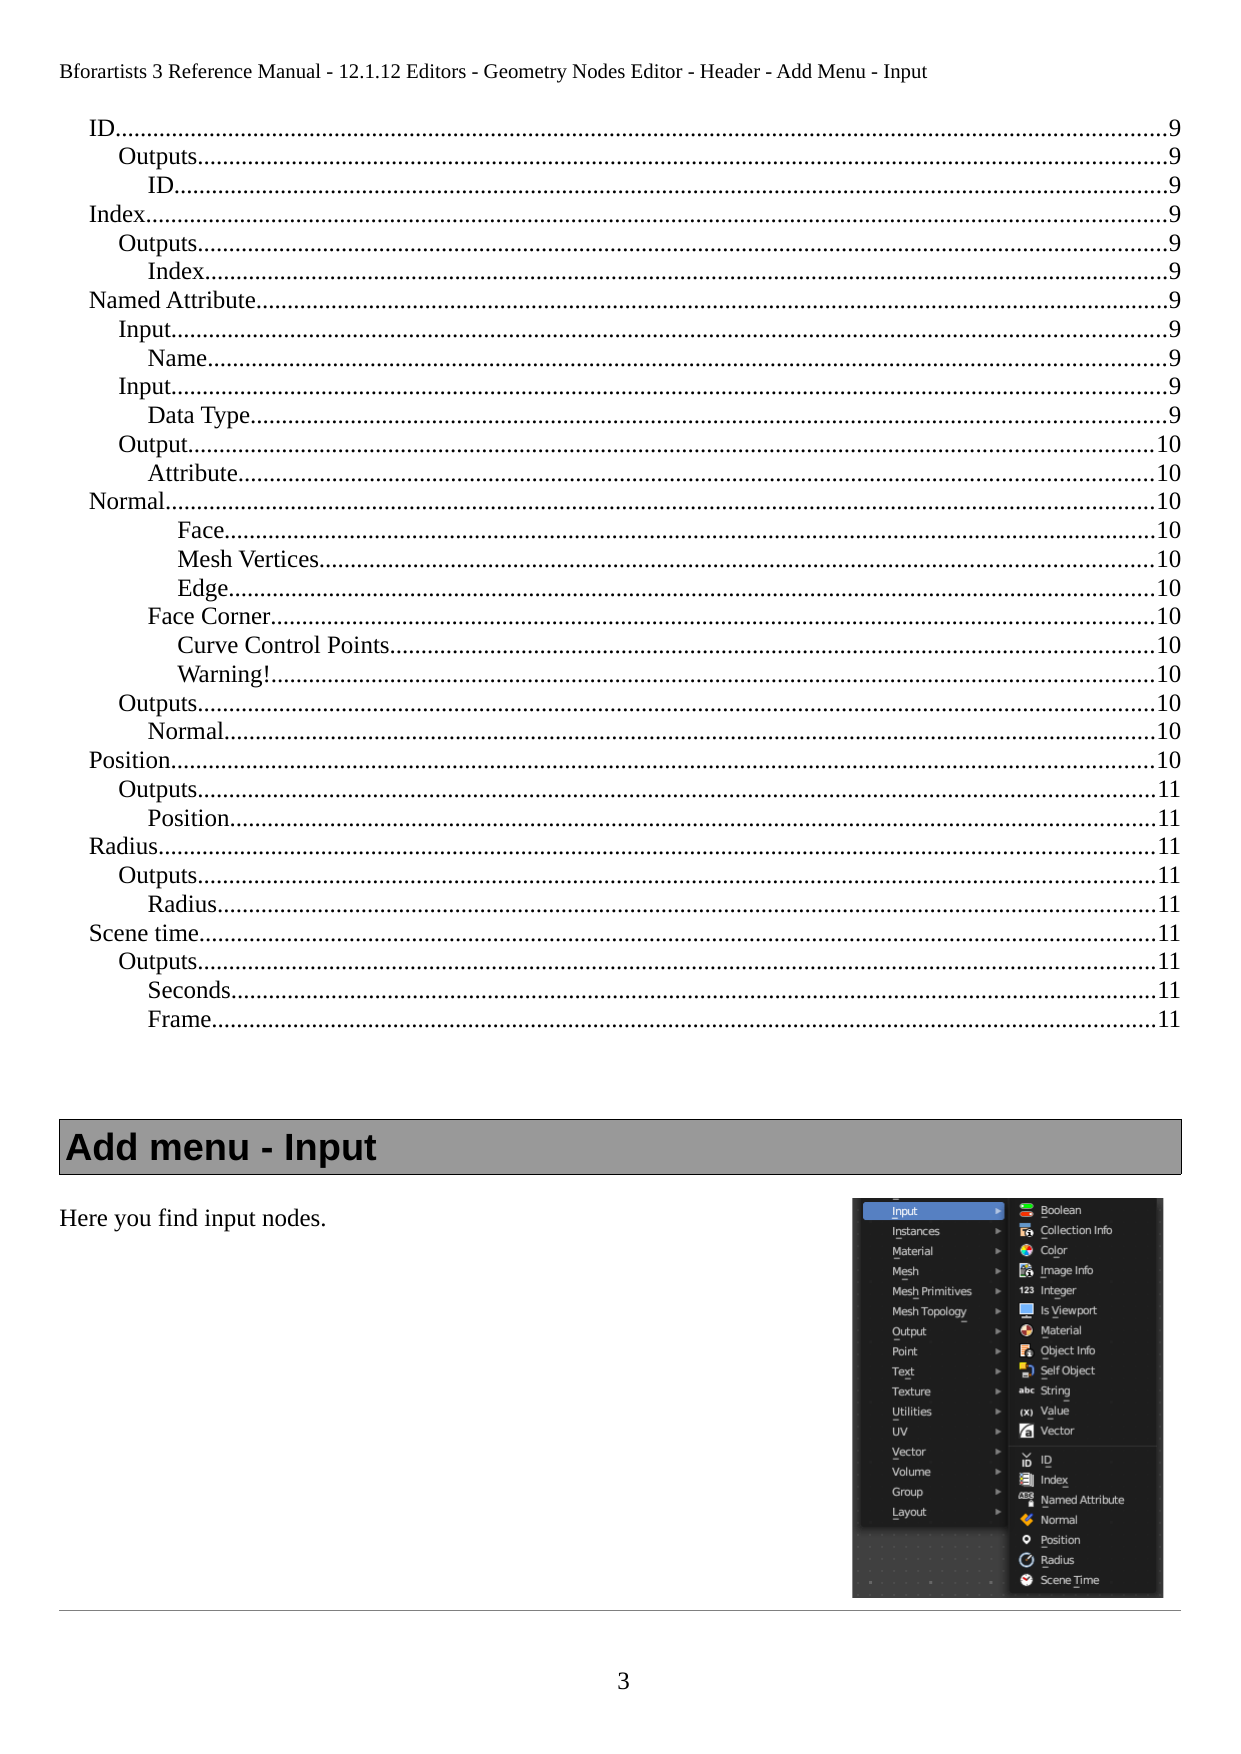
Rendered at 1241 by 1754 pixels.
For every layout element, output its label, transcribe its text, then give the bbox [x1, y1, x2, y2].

text Curve Control Points 10 [177, 630, 1181, 659]
text Input 9 [118, 371, 1181, 400]
text Position 10 [88, 745, 1181, 774]
text Index 9 [147, 256, 1181, 285]
table_header Add menu - Input [60, 1120, 1181, 1174]
text Seconds 11 [147, 975, 1181, 1004]
text Outputs 11 [118, 774, 1181, 803]
text Here you find input nodes. [59, 1203, 852, 1232]
text Data Type 9 [147, 400, 1181, 429]
text Named Attribute 9 [88, 285, 1181, 314]
picture [852, 1198, 1164, 1598]
text Radius 11 [88, 831, 1181, 860]
text Attribute 10 [147, 458, 1181, 486]
text Warning! 10 [177, 659, 1181, 688]
text Name 9 [147, 343, 1181, 371]
text Radius 11 [147, 889, 1181, 918]
text Outputs 10 [118, 688, 1181, 716]
text Face Corner 10 [147, 601, 1181, 630]
text Outputs 9 [118, 141, 1181, 170]
text Output 10 [118, 429, 1181, 458]
text Outputs 11 [118, 946, 1181, 975]
text Scene time 11 [88, 918, 1181, 946]
text Outputs 9 [118, 228, 1181, 256]
text Mesh Vertices 10 [177, 544, 1181, 573]
text Face 10 [177, 515, 1181, 544]
text ID 9 [147, 170, 1181, 199]
text Normal 10 [147, 716, 1181, 745]
text Edge 10 [177, 573, 1181, 601]
text Position 11 [147, 803, 1181, 831]
text Normal 10 [88, 486, 1181, 515]
text ID 9 [88, 113, 1181, 141]
text Index 9 [88, 199, 1181, 228]
text Frame 11 [147, 1004, 1181, 1033]
text Input 9 [118, 314, 1181, 343]
text Outputs 11 [118, 860, 1181, 889]
